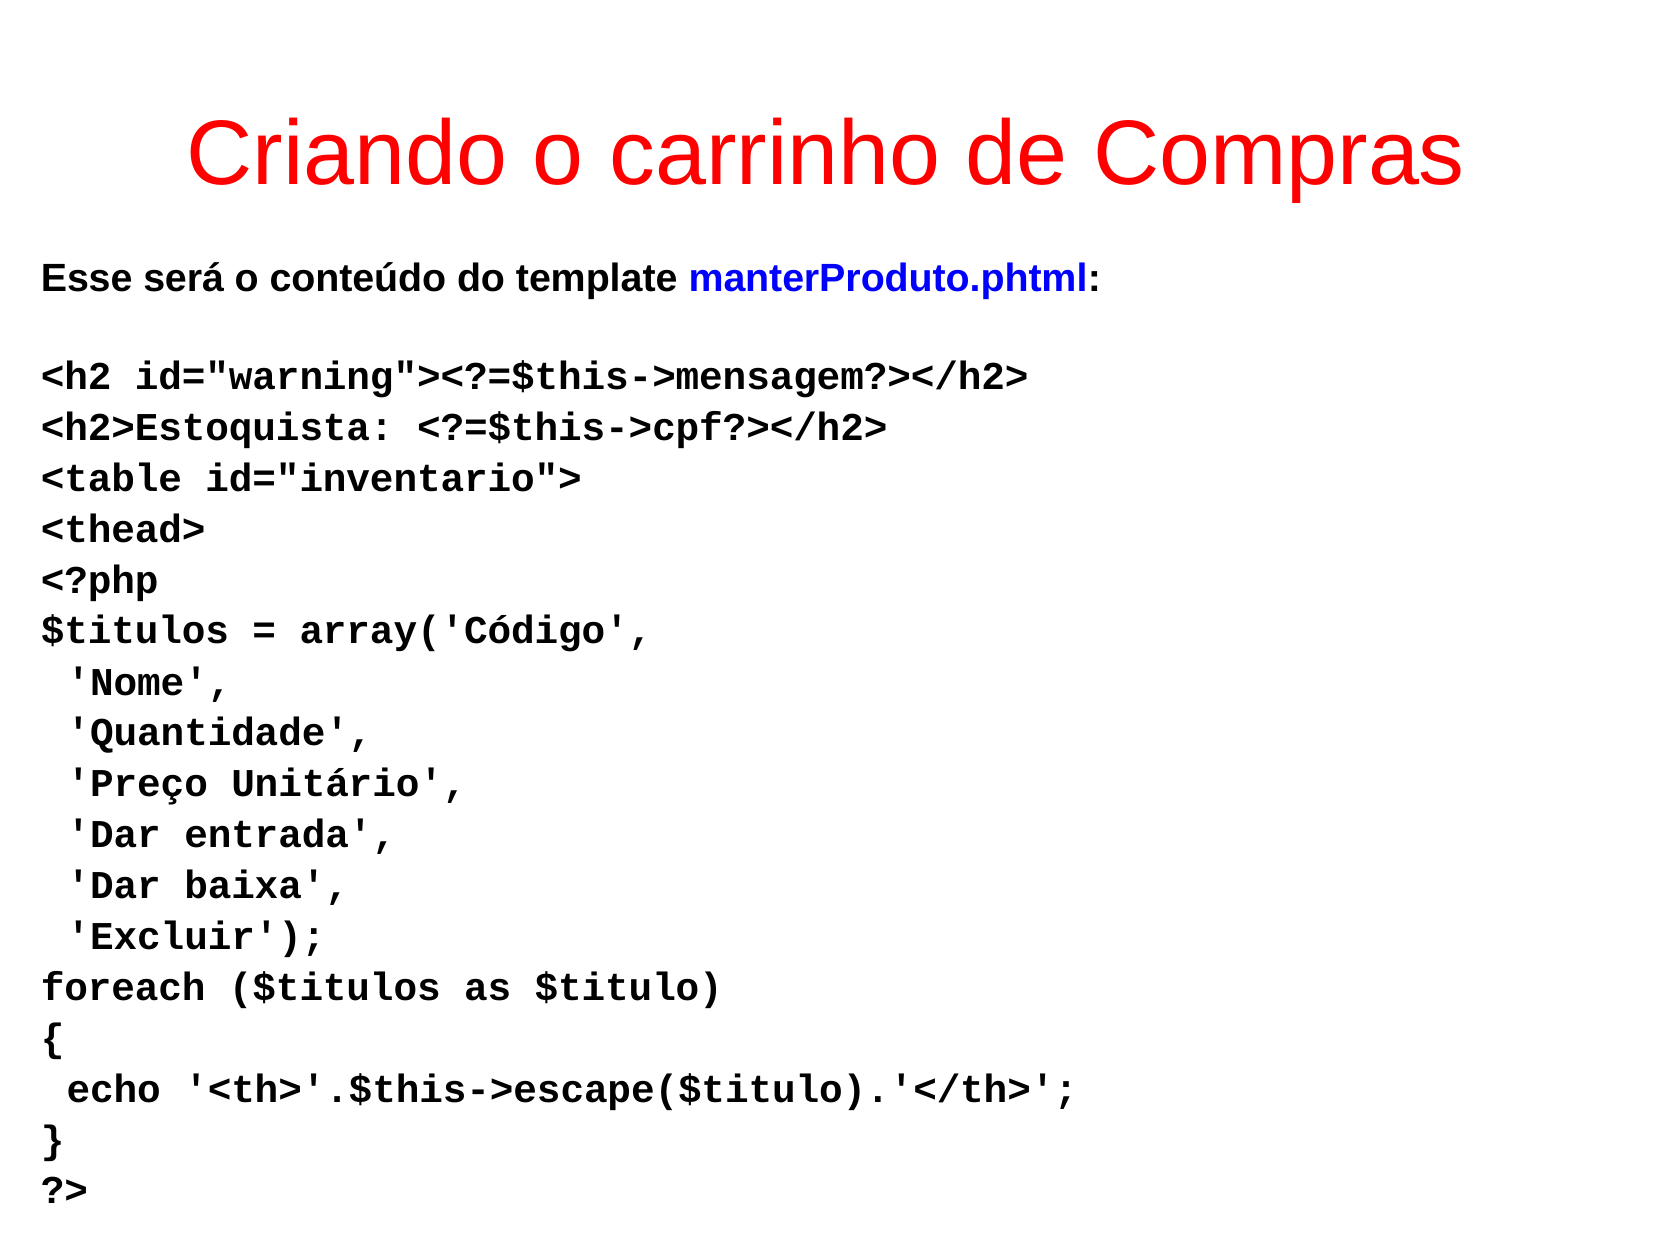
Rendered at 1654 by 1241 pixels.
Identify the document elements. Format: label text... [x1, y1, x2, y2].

list Esse será o conteúdo do template manterProduto.phtml: <h2 id="warning"><?=$this->mensagem?></h2> <h2>Estoquista: <?=$this->cpf?></h2> <table id="inventario"> <thead> <?php $titulos = array('Código', 'Nome', 'Quantidade', 'Preço Unitário', 'Dar entrada', 'Dar baixa', 'Excluir'); foreach ($titulos as $titulo) { echo '<th>'.$this->escape($titulo).'</th>'; } ?> [40, 256, 1607, 1229]
title Criando o carrinho de Compras [82, 49, 1571, 256]
